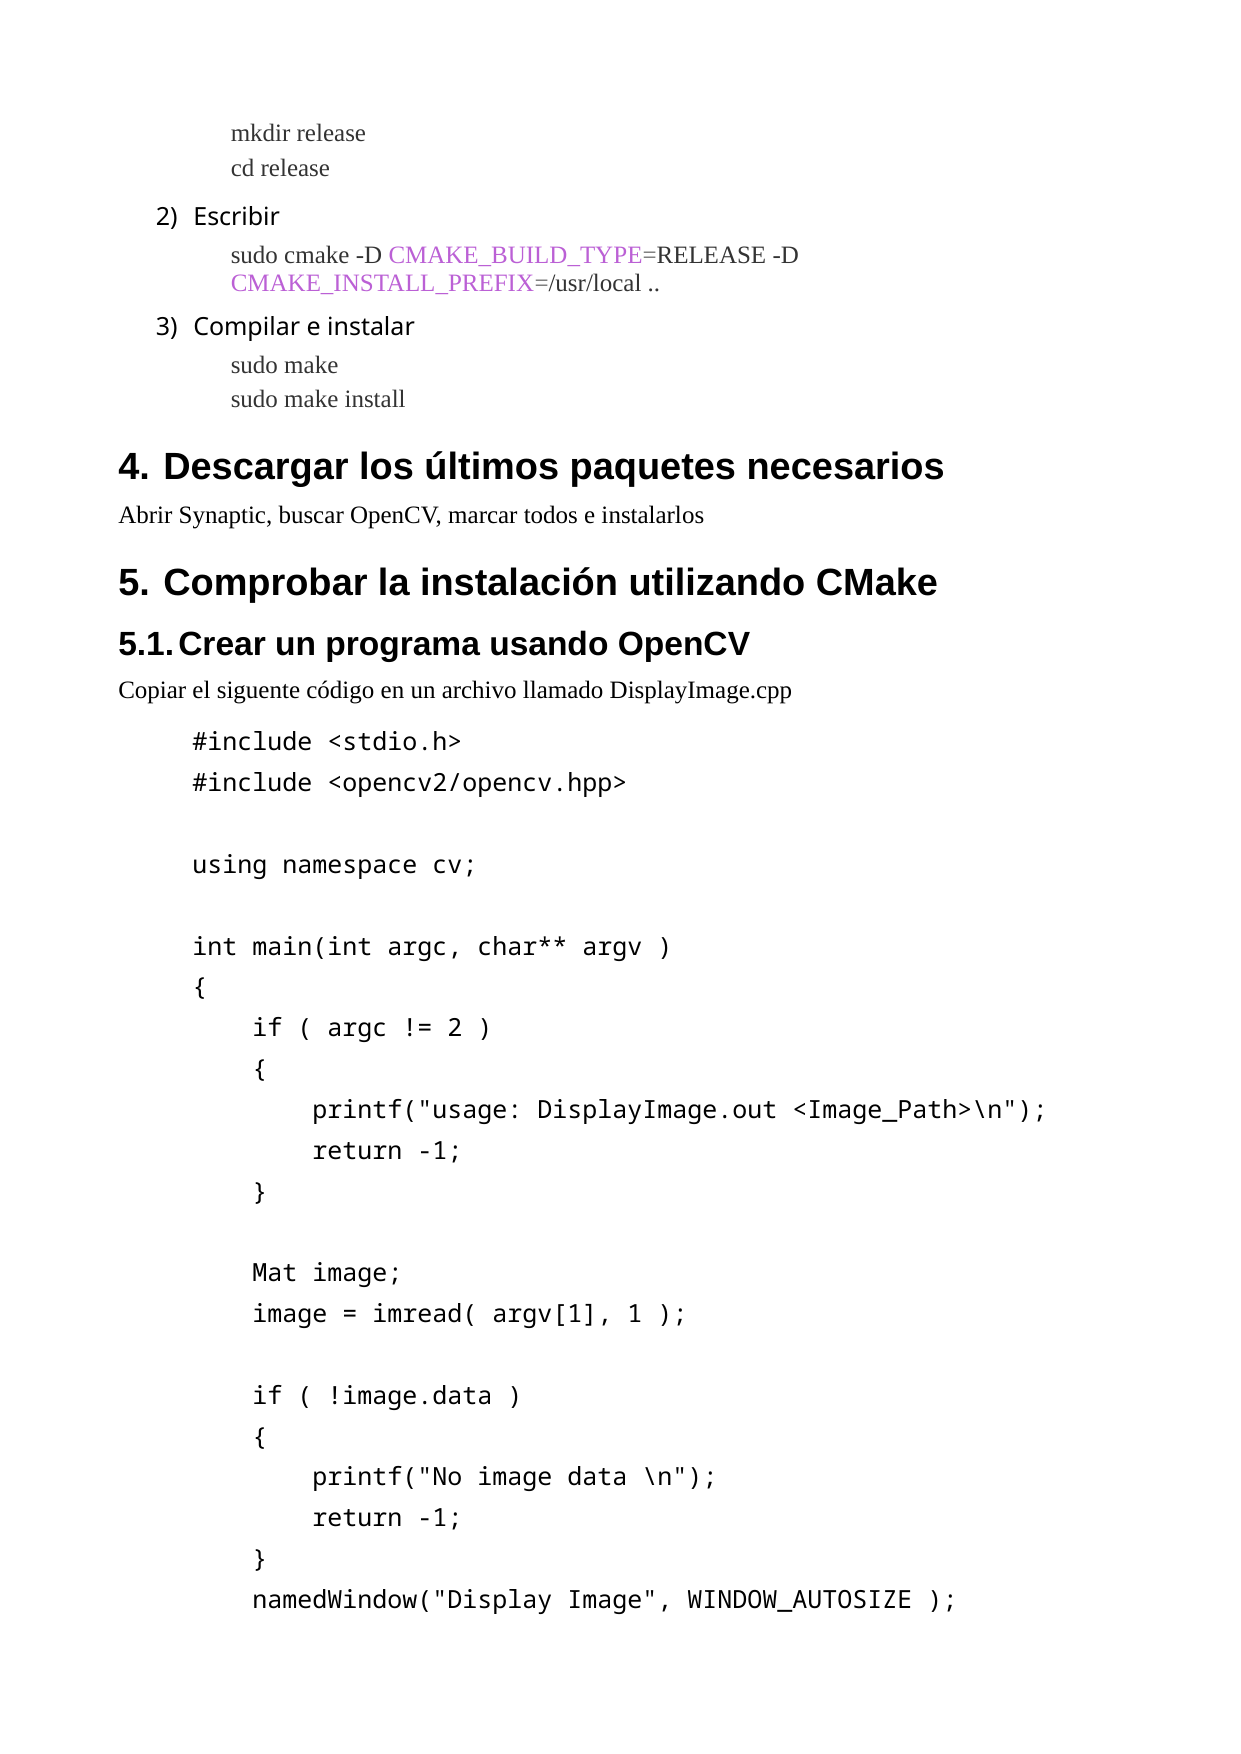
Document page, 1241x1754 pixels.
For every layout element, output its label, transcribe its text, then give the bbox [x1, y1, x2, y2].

text Mat image; [192, 1255, 1122, 1289]
text #include <stdio.h> [192, 724, 1122, 758]
list cd release [193, 153, 1122, 181]
list Compilar e instalar [156, 309, 1122, 343]
text int main(int argc, char** argv ) [192, 928, 1122, 962]
text return -1; [192, 1500, 1122, 1534]
list mkdir release [193, 118, 1122, 147]
text Abrir Synaptic, buscar OpenCV, marcar todos e instalarlos [118, 500, 1122, 529]
text if ( !image.data ) [192, 1377, 1122, 1411]
text #include <opencv2/opencv.hpp> [192, 765, 1122, 799]
text } [192, 1541, 1122, 1575]
subtitle Crear un programa usando OpenCV [118, 624, 1122, 662]
text { [192, 1051, 1122, 1085]
subtitle Descargar los últimos paquetes necesarios [118, 444, 1122, 487]
text printf("No image data \n"); [192, 1459, 1122, 1493]
text if ( argc != 2 ) [192, 1010, 1122, 1044]
list sudo cmake -D CMAKE_BUILD_TYPE=RELEASE -D CMAKE_INSTALL_PREFIX=/usr/local .. [193, 240, 1122, 297]
text image = imread( argv[1], 1 ); [192, 1296, 1122, 1330]
text { [192, 1418, 1122, 1452]
text namedWindow("Display Image", WINDOW_AUTOSIZE ); [192, 1582, 1122, 1616]
text Copiar el siguente código en un archivo llamado DisplayImage.cpp [118, 675, 1122, 704]
text { [192, 969, 1122, 1003]
list sudo make install [193, 384, 1122, 413]
text using namespace cv; [192, 847, 1122, 881]
list Escribir [156, 199, 1122, 233]
subtitle Comprobar la instalación utilizando CMake [118, 559, 1122, 603]
text } [192, 1173, 1122, 1207]
text printf("usage: DisplayImage.out <Image_Path>\n"); [192, 1092, 1122, 1126]
text return -1; [192, 1132, 1122, 1166]
list sudo make [193, 350, 1122, 378]
